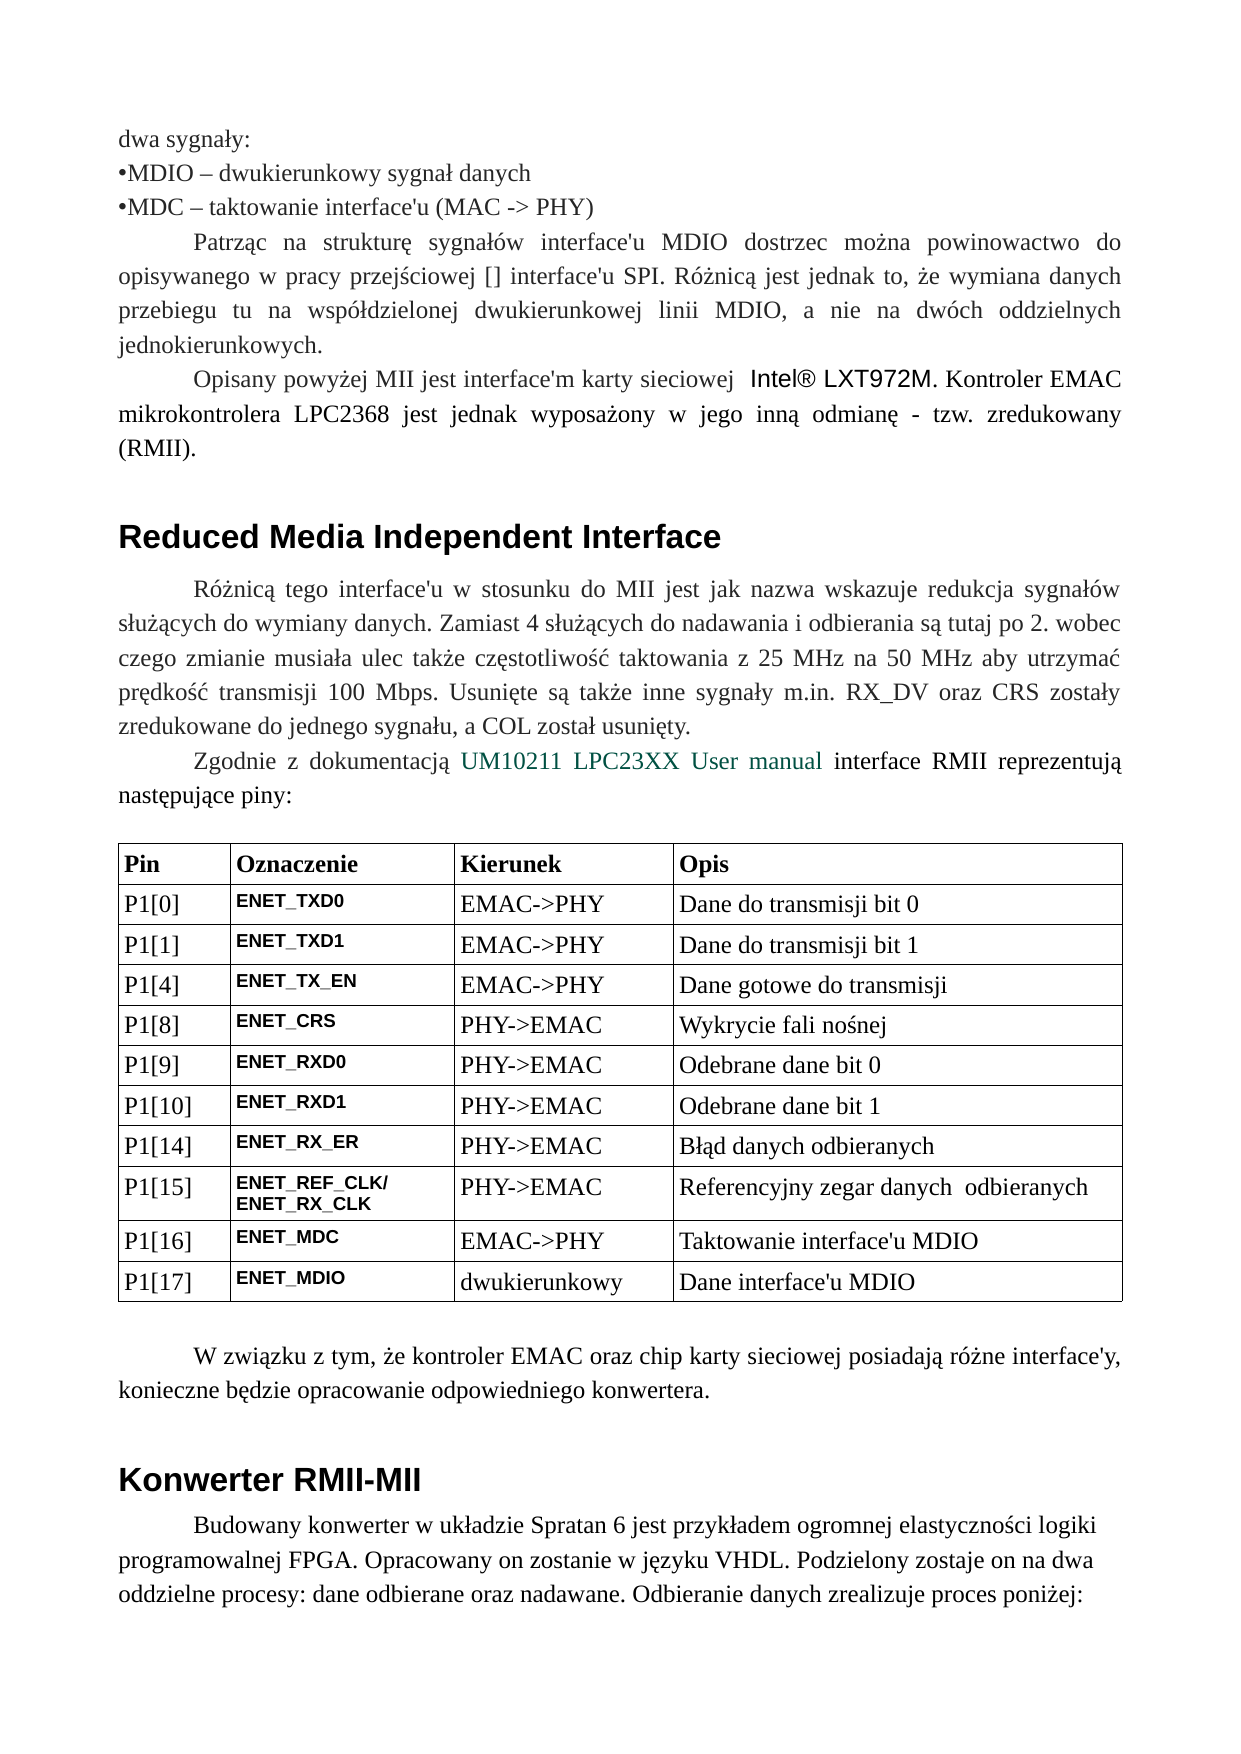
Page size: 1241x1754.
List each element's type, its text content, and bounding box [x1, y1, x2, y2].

subtitle Konwerter RMII-MII [118, 1459, 1122, 1498]
table_cell ENET_MDIO [231, 1262, 454, 1301]
table_cell ENET_RXD0 [231, 1046, 454, 1085]
text Patrząc na strukturę sygnałów interface'u MDIO dostrzec można powinowactwo do opisywanego w pracy przejściowej [] interface'u SPI. Różnicą jest jednak to, że wymiana danych przebiegu tu na współdzielonej dwukierunkowej linii MDIO, a nie na dwóch oddzielnych jednokierunkowych. [118, 221, 1122, 359]
table_header Pin [119, 844, 230, 883]
table_cell Błąd danych odbieranych [674, 1126, 1122, 1166]
table_cell P1[14] [119, 1126, 230, 1166]
table_cell Odebrane dane bit 1 [674, 1086, 1122, 1125]
table_cell P1[15] [119, 1167, 230, 1220]
table_cell PHY->EMAC [455, 1006, 673, 1045]
table_cell ENET_RX_ER [231, 1126, 454, 1166]
table_cell Referencyjny zegar danych odbieranych [674, 1167, 1122, 1220]
list MDC – taktowanie interface'u (MAC -> PHY) [118, 187, 1122, 221]
table_cell Odebrane dane bit 0 [674, 1046, 1122, 1085]
table_cell EMAC->PHY [455, 965, 673, 1004]
table_cell EMAC->PHY [455, 1221, 673, 1261]
table_cell PHY->EMAC [455, 1167, 673, 1220]
table_cell EMAC->PHY [455, 925, 673, 964]
list MDIO – dwukierunkowy sygnał danych [118, 152, 1122, 187]
table_cell P1[0] [119, 885, 230, 924]
table_cell PHY->EMAC [455, 1086, 673, 1125]
table_cell P1[8] [119, 1006, 230, 1045]
table_cell EMAC->PHY [455, 885, 673, 924]
text W związku z tym, że kontroler EMAC oraz chip karty sieciowej posiadają różne interface'y, konieczne będzie opracowanie odpowiedniego konwertera. [118, 1336, 1122, 1404]
table_cell P1[1] [119, 925, 230, 964]
table_cell PHY->EMAC [455, 1126, 673, 1166]
table_header Opis [674, 844, 1122, 883]
text Opisany powyżej MII jest interface'm karty sieciowej Intel® LXT972M. Kontroler EMAC mikrokontrolera LPC2368 jest jednak wyposażony w jego inną odmianę - tzw. zredukowany (RMII). [118, 359, 1122, 462]
table_cell Taktowanie interface'u MDIO [674, 1221, 1122, 1261]
table_cell ENET_MDC [231, 1221, 454, 1261]
text Budowany konwerter w układzie Spratan 6 jest przykładem ogromnej elastyczności logiki programowalnej FPGA. Opracowany on zostanie w języku VHDL. Podzielony zostaje on na dwa oddzielne procesy: dane odbierane oraz nadawane. Odbieranie danych zrealizuje proces poniżej: [118, 1511, 1122, 1608]
text Różnicą tego interface'u w stosunku do MII jest jak nazwa wskazuje redukcja sygnałów służących do wymiany danych. Zamiast 4 służących do nadawania i odbierania są tutaj po 2. wobec czego zmianie musiała ulec także częstotliwość taktowania z 25 MHz na 50 MHz aby utrzymać prędkość transmisji 100 Mbps. Usunięte są także inne sygnały m.in. RX_DV oraz CRS zostały zredukowane do jednego sygnału, a COL został usunięty. [118, 568, 1122, 740]
text Zgodnie z dokumentacją UM10211 LPC23XX User manual interface RMII reprezentują następujące piny: [118, 740, 1122, 809]
table_cell dwukierunkowy [455, 1262, 673, 1301]
table_cell P1[10] [119, 1086, 230, 1125]
table_cell ENET_TXD1 [231, 925, 454, 964]
table_cell Dane gotowe do transmisji [674, 965, 1122, 1004]
table_header Oznaczenie [231, 844, 454, 883]
table_cell ENET_RXD1 [231, 1086, 454, 1125]
subtitle Reduced Media Independent Interface [118, 517, 1122, 556]
table_cell PHY->EMAC [455, 1046, 673, 1085]
table_cell Dane interface'u MDIO [674, 1262, 1122, 1301]
table_cell P1[9] [119, 1046, 230, 1085]
table_cell P1[16] [119, 1221, 230, 1261]
table_cell ENET_CRS [231, 1006, 454, 1045]
table_cell Wykrycie fali nośnej [674, 1006, 1122, 1045]
table_cell P1[17] [119, 1262, 230, 1301]
table_cell P1[4] [119, 965, 230, 1004]
table_cell ENET_TX_EN [231, 965, 454, 1004]
table_cell Dane do transmisji bit 0 [674, 885, 1122, 924]
table_header Kierunek [455, 844, 673, 883]
table_cell ENET_TXD0 [231, 885, 454, 924]
table_cell ENET_REF_CLK/ENET_RX_CLK [231, 1167, 454, 1220]
text dwa sygnały: [118, 118, 1122, 152]
table_cell Dane do transmisji bit 1 [674, 925, 1122, 964]
